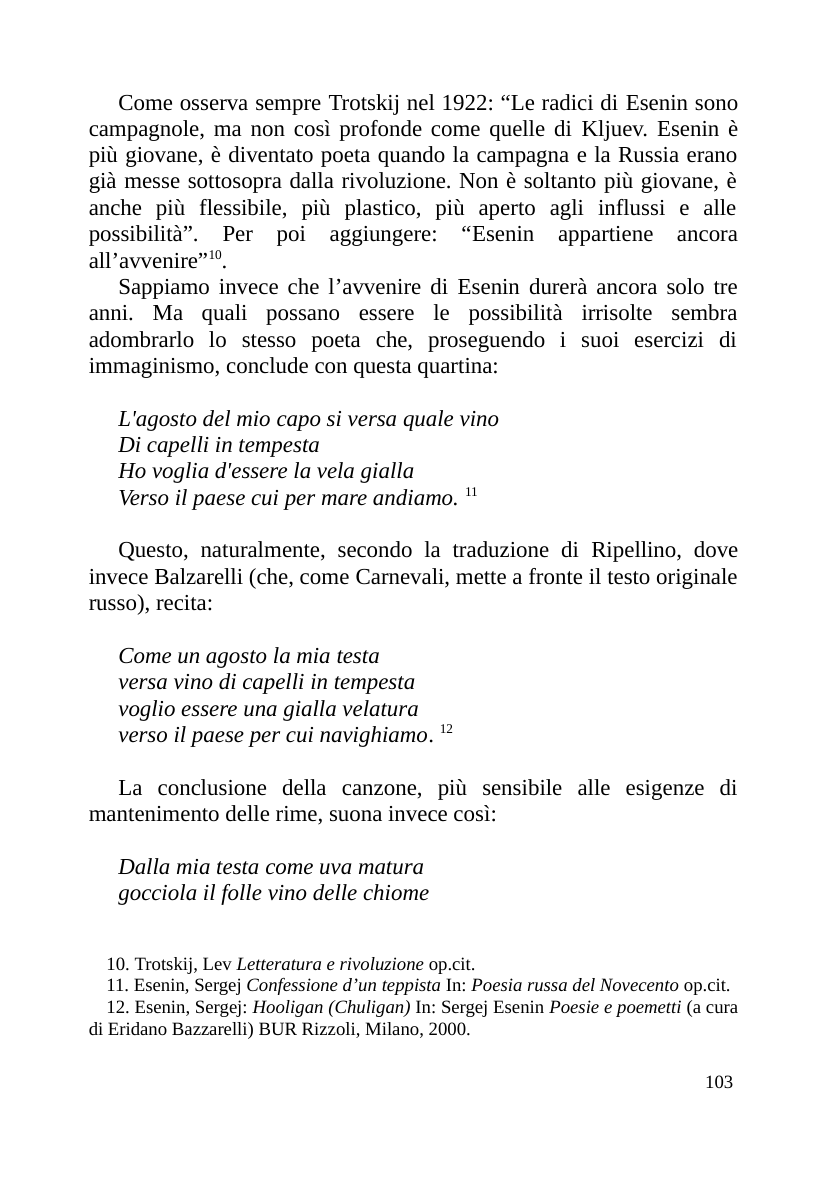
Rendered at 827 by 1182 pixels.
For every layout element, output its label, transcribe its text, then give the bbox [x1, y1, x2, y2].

text Esenin, Sergej Confessione d’un teppista In: Poesia russa del Novecento op.cit. [88, 974, 738, 996]
text L'agosto del mio capo si versa quale vino [88, 405, 738, 431]
text Esenin, Sergej: Hooligan (Chuligan) In: Sergej Esenin Poesie e poemetti (a cura di Eridano Bazzarelli) BUR Rizzoli, Milano, 2000. [88, 996, 738, 1039]
text voglio essere una gialla velatura [88, 695, 738, 721]
text Come un agosto la mia testa [88, 642, 738, 668]
text La conclusione della canzone, più sensibile alle esigenze di mantenimento delle rime, suona invece così: [88, 774, 738, 826]
text verso il paese per cui navighiamo. [88, 721, 738, 747]
text Questo, naturalmente, secondo la traduzione di Ripellino, dove invece Balzarelli (che, come Carnevali, mette a fronte il testo originale russo), recita: [88, 537, 738, 616]
text versa vino di capelli in tempesta [88, 668, 738, 695]
text Trotskij, Lev Letteratura e rivoluzione op.cit. [88, 953, 738, 974]
text Verso il paese cui per mare andiamo. [88, 484, 738, 510]
text Dalla mia testa come uva matura [88, 853, 738, 879]
text Ho voglia d'essere la vela gialla [88, 457, 738, 484]
text Di capelli in tempesta [88, 431, 738, 457]
text gocciola il folle vino delle chiome [88, 879, 738, 906]
text Come osserva sempre Trotskij nel 1922: “Le radici di Esenin sono campagnole, ma non così profonde come quelle di Kljuev. Esenin è più giovane, è diventato poeta quando la campagna e la Russia erano già messe sottosopra dalla rivoluzione. Non è soltanto più giovane, è anche più flessibile, più plastico, più aperto agli influssi e alle possibilità”. Per poi aggiungere: “Esenin appartiene ancora all’avvenire”. [88, 88, 738, 273]
text Sappiamo invece che l’avvenire di Esenin durerà ancora solo tre anni. Ma quali possano essere le possibilità irrisolte sembra adombrarlo lo stesso poeta che, proseguendo i suoi esercizi di immaginismo, conclude con questa quartina: [88, 273, 738, 378]
